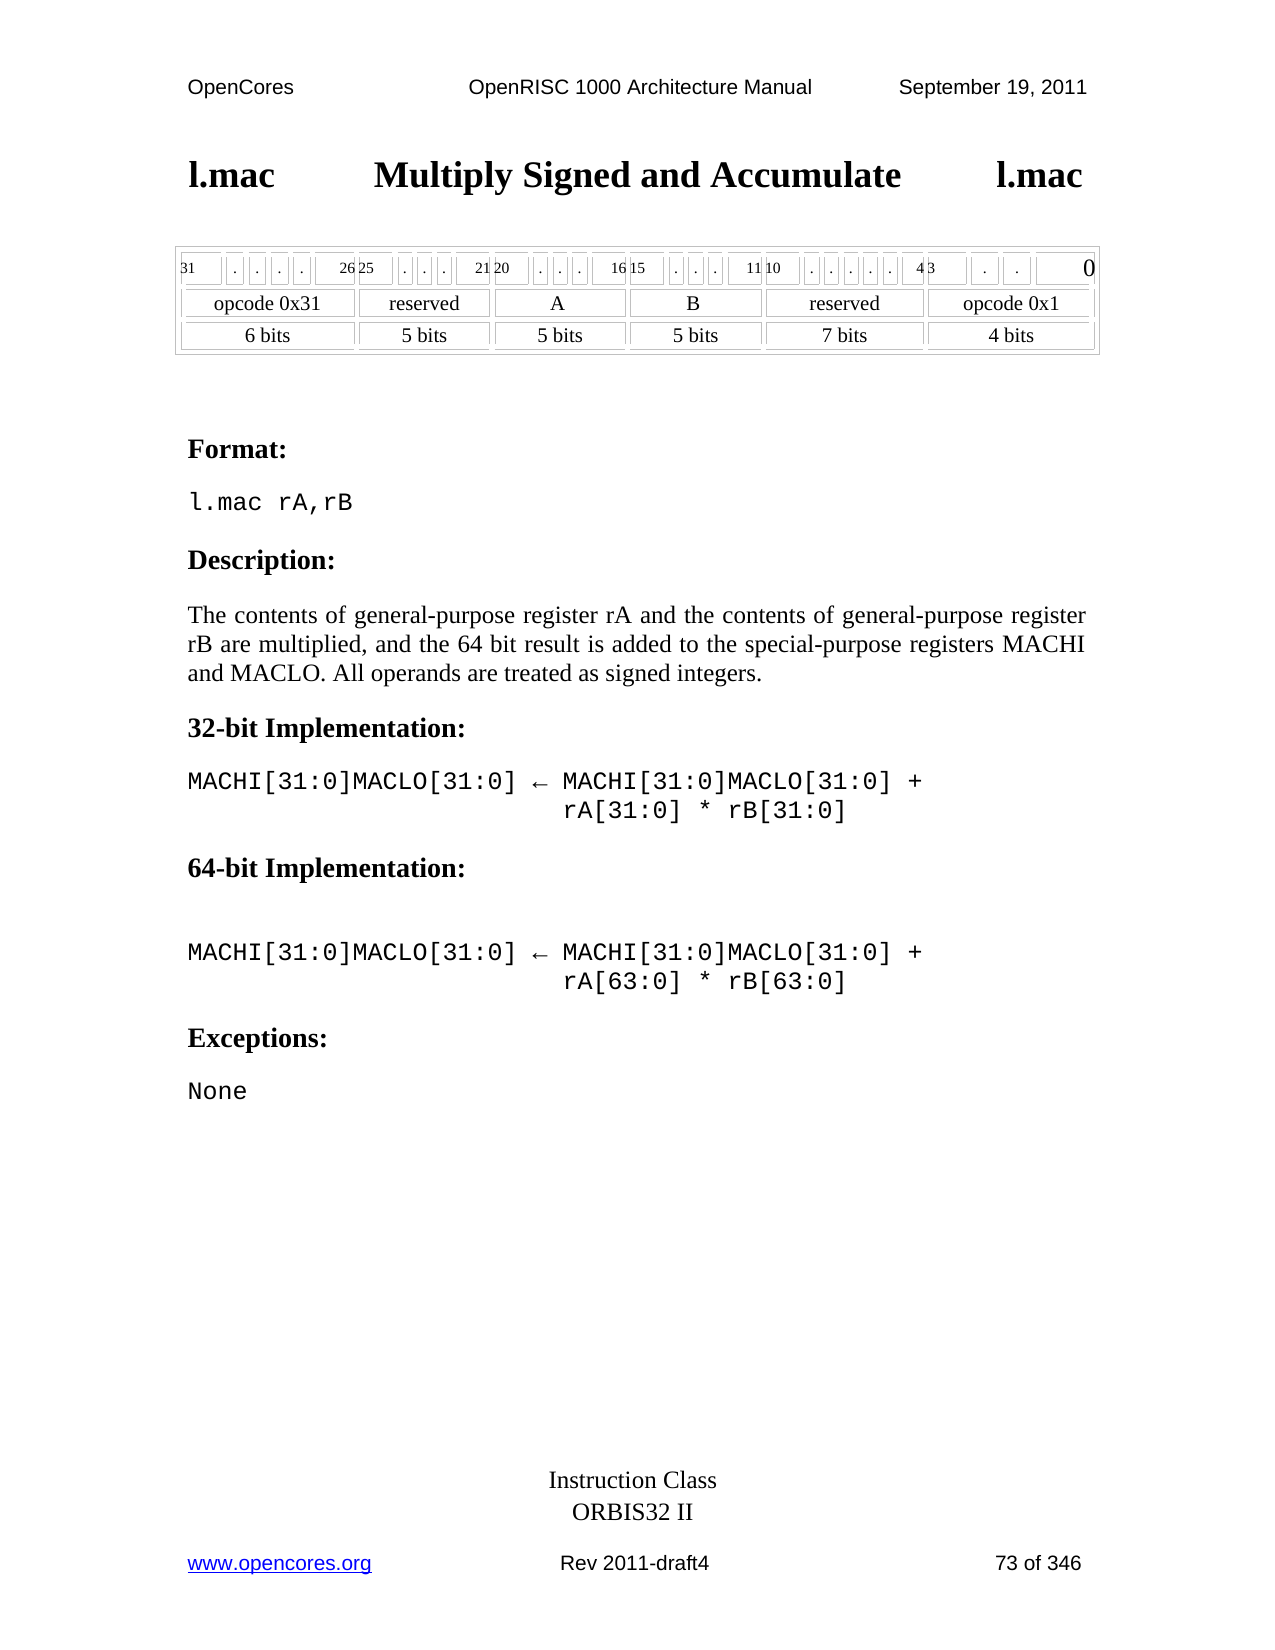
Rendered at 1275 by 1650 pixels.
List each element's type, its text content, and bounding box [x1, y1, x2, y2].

text None [187, 1079, 1087, 1107]
text Exceptions: [187, 1022, 1087, 1054]
text Description: [187, 543, 1087, 575]
text 64-bit Implementation: [187, 851, 1087, 883]
text MACHI[31:0]MACLO[31:0] ← MACHI[31:0]MACLO[31:0] + [187, 769, 1087, 797]
text Format: [187, 432, 1087, 464]
text MACHI[31:0]MACLO[31:0] ← MACHI[31:0]MACLO[31:0] + [187, 908, 1087, 968]
text The contents of general-purpose register rA and the contents of general-purpose register rB are multiplied, and the 64 bit result is added to the special-purpose registers MACHI and MACLO. All operands are treated as signed integers. [187, 600, 1087, 687]
text rA[31:0] * rB[31:0] [187, 797, 1087, 826]
text 32-bit Implementation: [187, 712, 1087, 744]
text l.mac rA,rB [187, 489, 1087, 518]
text rA[63:0] * rB[63:0] [187, 968, 1087, 997]
